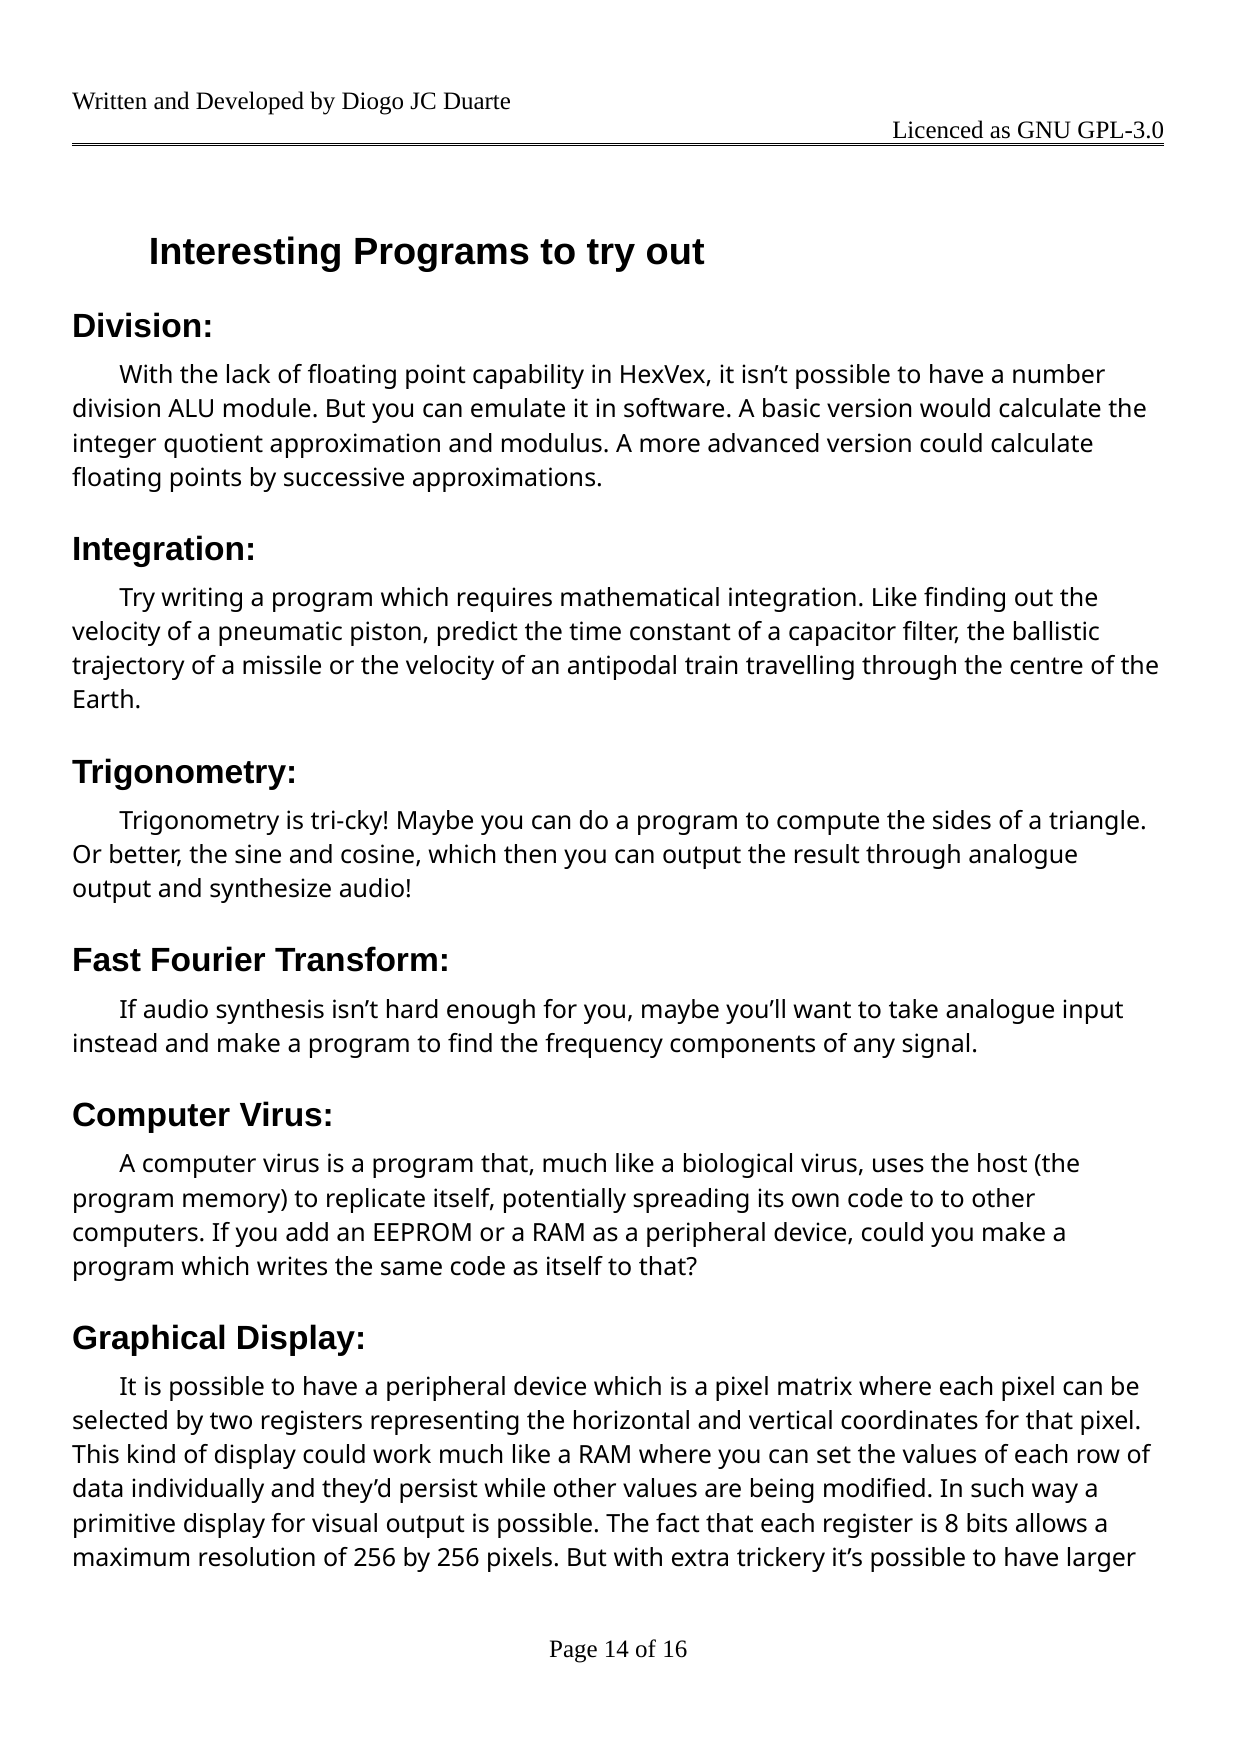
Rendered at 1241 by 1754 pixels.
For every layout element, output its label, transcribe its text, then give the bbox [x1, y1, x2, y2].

text Trigonometry is tri-cky! Maybe you can do a program to compute the sides of a triangle. Or better, the sine and cosine, which then you can output the result through analogue output and synthesize audio! [72, 803, 1164, 905]
subtitle Interesting Programs to try out [72, 229, 1164, 273]
subtitle Integration: [72, 529, 1164, 567]
text With the lack of floating point capability in HexVex, it isn’t possible to have a number division ALU module. But you can emulate it in software. A basic version would calculate the integer quotient approximation and modulus. A more advanced version could calculate floating points by successive approximations. [72, 357, 1164, 493]
subtitle Fast Fourier Transform: [72, 940, 1164, 979]
text A computer virus is a program that, much like a biological virus, uses the host (the program memory) to replicate itself, potentially spreading its own code to to other computers. If you add an EEPROM or a RAM as a peripheral device, could you make a program which writes the same code as itself to that? [72, 1146, 1164, 1282]
subtitle Division: [72, 306, 1164, 344]
subtitle Computer Virus: [72, 1095, 1164, 1134]
text It is possible to have a peripheral device which is a pixel matrix where each pixel can be selected by two registers representing the horizontal and vertical coordinates for that pixel. This kind of display could work much like a RAM where you can set the values of each row of data individually and they’d persist while other values are being modified. In such way a primitive display for visual output is possible. The fact that each register is 8 bits allows a maximum resolution of 256 by 256 pixels. But with extra trickery it’s possible to have larger [72, 1369, 1164, 1573]
text If audio synthesis isn’t hard enough for you, maybe you’ll want to take analogue input instead and make a program to find the frequency components of any signal. [72, 991, 1164, 1059]
subtitle Graphical Display: [72, 1318, 1164, 1356]
subtitle Trigonometry: [72, 752, 1164, 790]
text Try writing a program which requires mathematical integration. Like finding out the velocity of a pneumatic piston, predict the time constant of a capacitor filter, the ballistic trajectory of a missile or the velocity of an antipodal train travelling through the centre of the Earth. [72, 580, 1164, 716]
